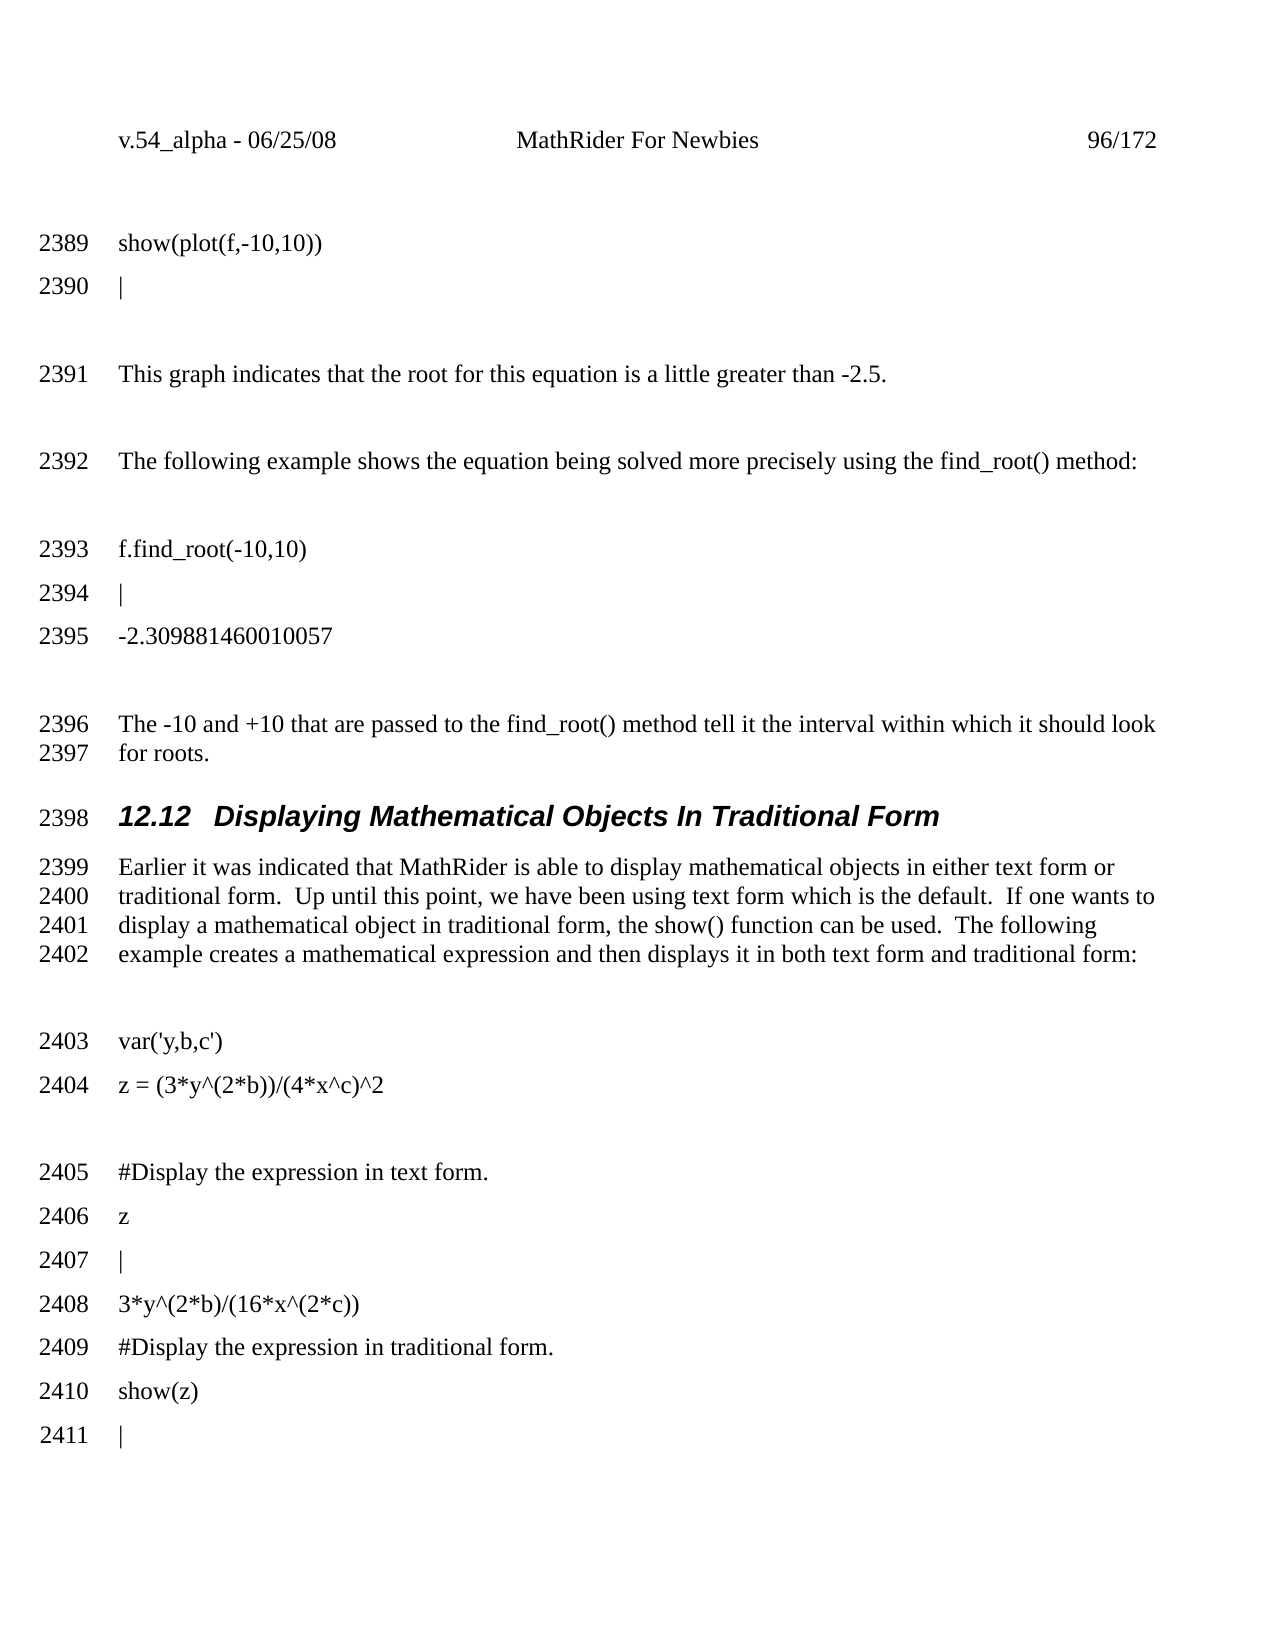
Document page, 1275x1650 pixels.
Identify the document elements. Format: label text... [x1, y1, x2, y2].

text z = (3*y^(2*b))/(4*x^c)^2 [118, 1070, 1157, 1099]
text #Display the expression in text form. [118, 1157, 1157, 1186]
text | [118, 271, 1157, 300]
text | [118, 1420, 1157, 1449]
text z [118, 1201, 1157, 1230]
text The -10 and +10 that are passed to the find_root() method tell it the interval within which it should look for roots. [118, 709, 1157, 766]
text 3*y^(2*b)/(16*x^(2*c)) [118, 1289, 1157, 1317]
text This graph indicates that the root for this equation is a little greater than -2.5. [118, 359, 1157, 388]
text #Display the expression in traditional form. [118, 1332, 1157, 1361]
text | [118, 578, 1157, 606]
text -2.309881460010057 [118, 621, 1157, 650]
text f.find_root(-10,10) [118, 534, 1157, 563]
text The following example shows the equation being solved more precisely using the find_root() method: [118, 446, 1157, 475]
text var('y,b,c') [118, 1026, 1157, 1055]
subtitle Displaying Mathematical Objects In Traditional Form [118, 799, 1157, 832]
text show(plot(f,-10,10)) [118, 228, 1157, 256]
text show(z) [118, 1376, 1157, 1405]
text Earlier it was indicated that MathRider is able to display mathematical objects in either text form or traditional form. Up until this point, we have been using text form which is the default. If one wants to display a mathematical object in traditional form, the show() function can be used. The following example creates a mathematical expression and then displays it in both text form and traditional form: [118, 852, 1157, 967]
text | [118, 1245, 1157, 1274]
